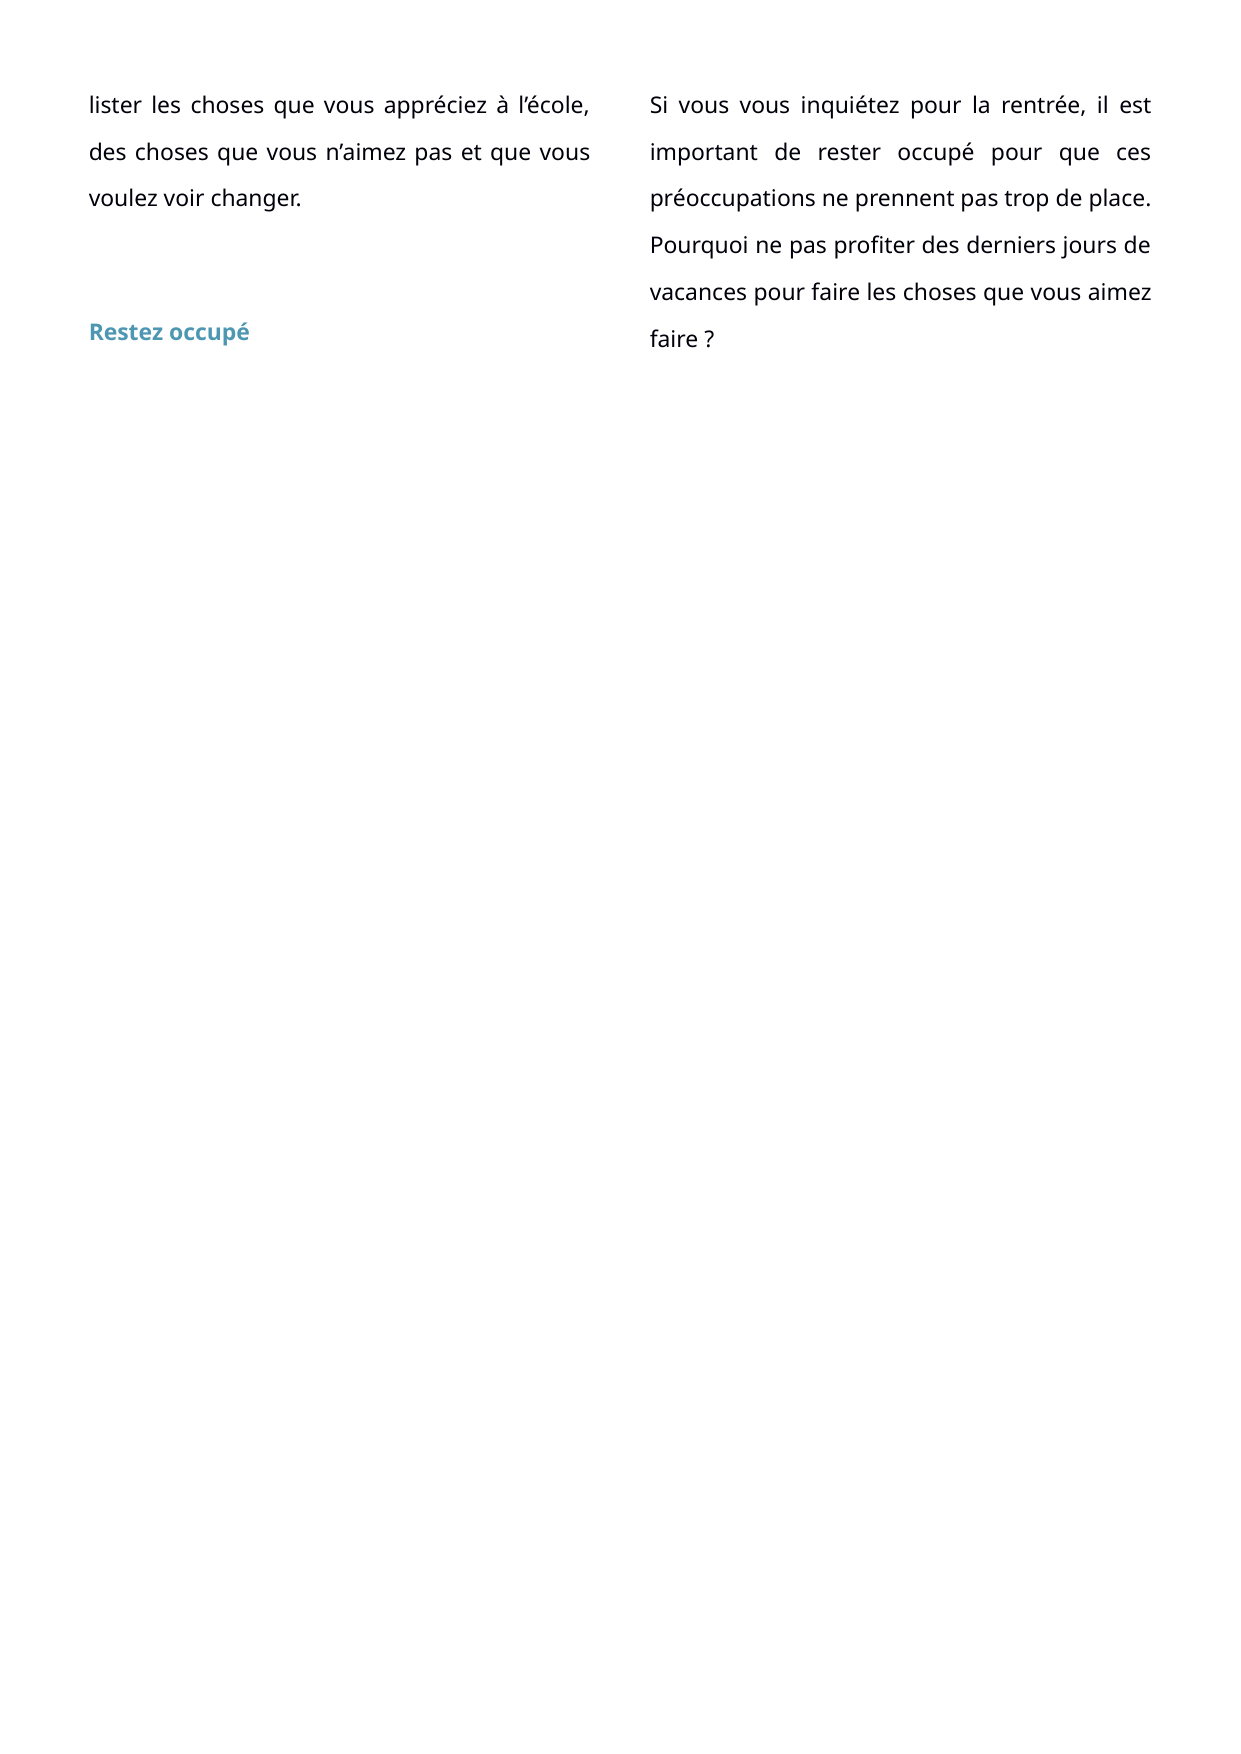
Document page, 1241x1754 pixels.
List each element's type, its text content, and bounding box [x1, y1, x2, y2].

subtitle Restez occupé [88, 315, 591, 347]
text Si vous vous inquiétez pour la rentrée, il est important de rester occupé pour que ces préoccupations ne prennent pas trop de place. Pourquoi ne pas profiter des derniers jours de vacances pour faire les choses que vous aimez faire ? [649, 88, 1152, 354]
text lister les choses que vous appréciez à l’école, des choses que vous n’aimez pas et que vous voulez voir changer. [88, 88, 591, 213]
